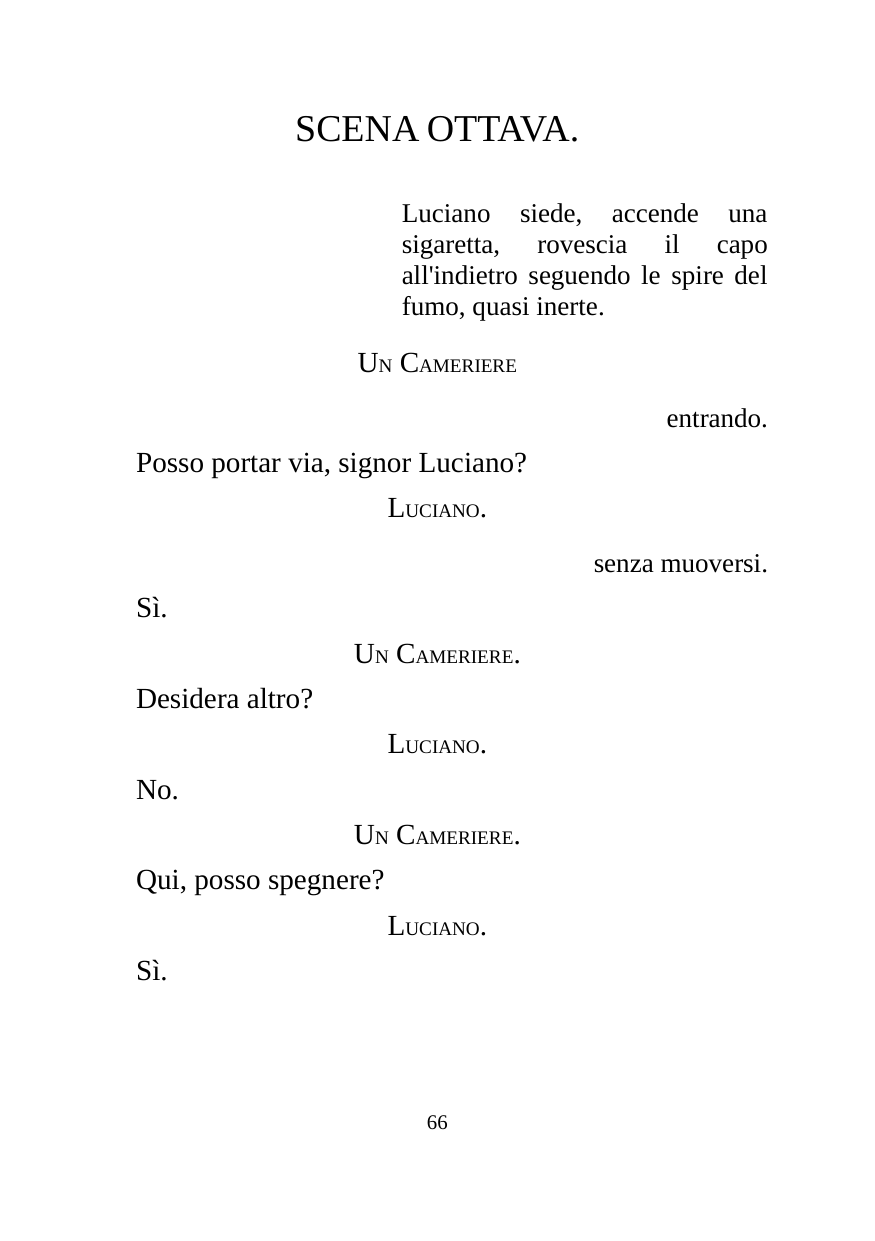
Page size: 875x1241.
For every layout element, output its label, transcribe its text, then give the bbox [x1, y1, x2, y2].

text entrando. [402, 402, 768, 433]
text Un Cameriere [106, 345, 768, 379]
text Luciano siede, accende una sigaretta, rovescia il capo all'indietro seguendo le spire del fumo, quasi inerte. [402, 197, 768, 322]
text Qui, posso spegnere? [106, 862, 768, 896]
text Un Cameriere. [106, 817, 768, 851]
text Luciano. [106, 908, 768, 941]
text Un Cameriere. [106, 636, 768, 669]
text Sì. [106, 953, 768, 987]
text No. [106, 772, 768, 805]
text Luciano. [106, 491, 768, 524]
subtitle SCENA OTTAVA. [106, 106, 768, 150]
text Desidera altro? [106, 681, 768, 715]
text Posso portar via, signor Luciano? [106, 445, 768, 479]
text senza muoversi. [402, 548, 768, 579]
text Luciano. [106, 726, 768, 760]
text Sì. [106, 591, 768, 624]
